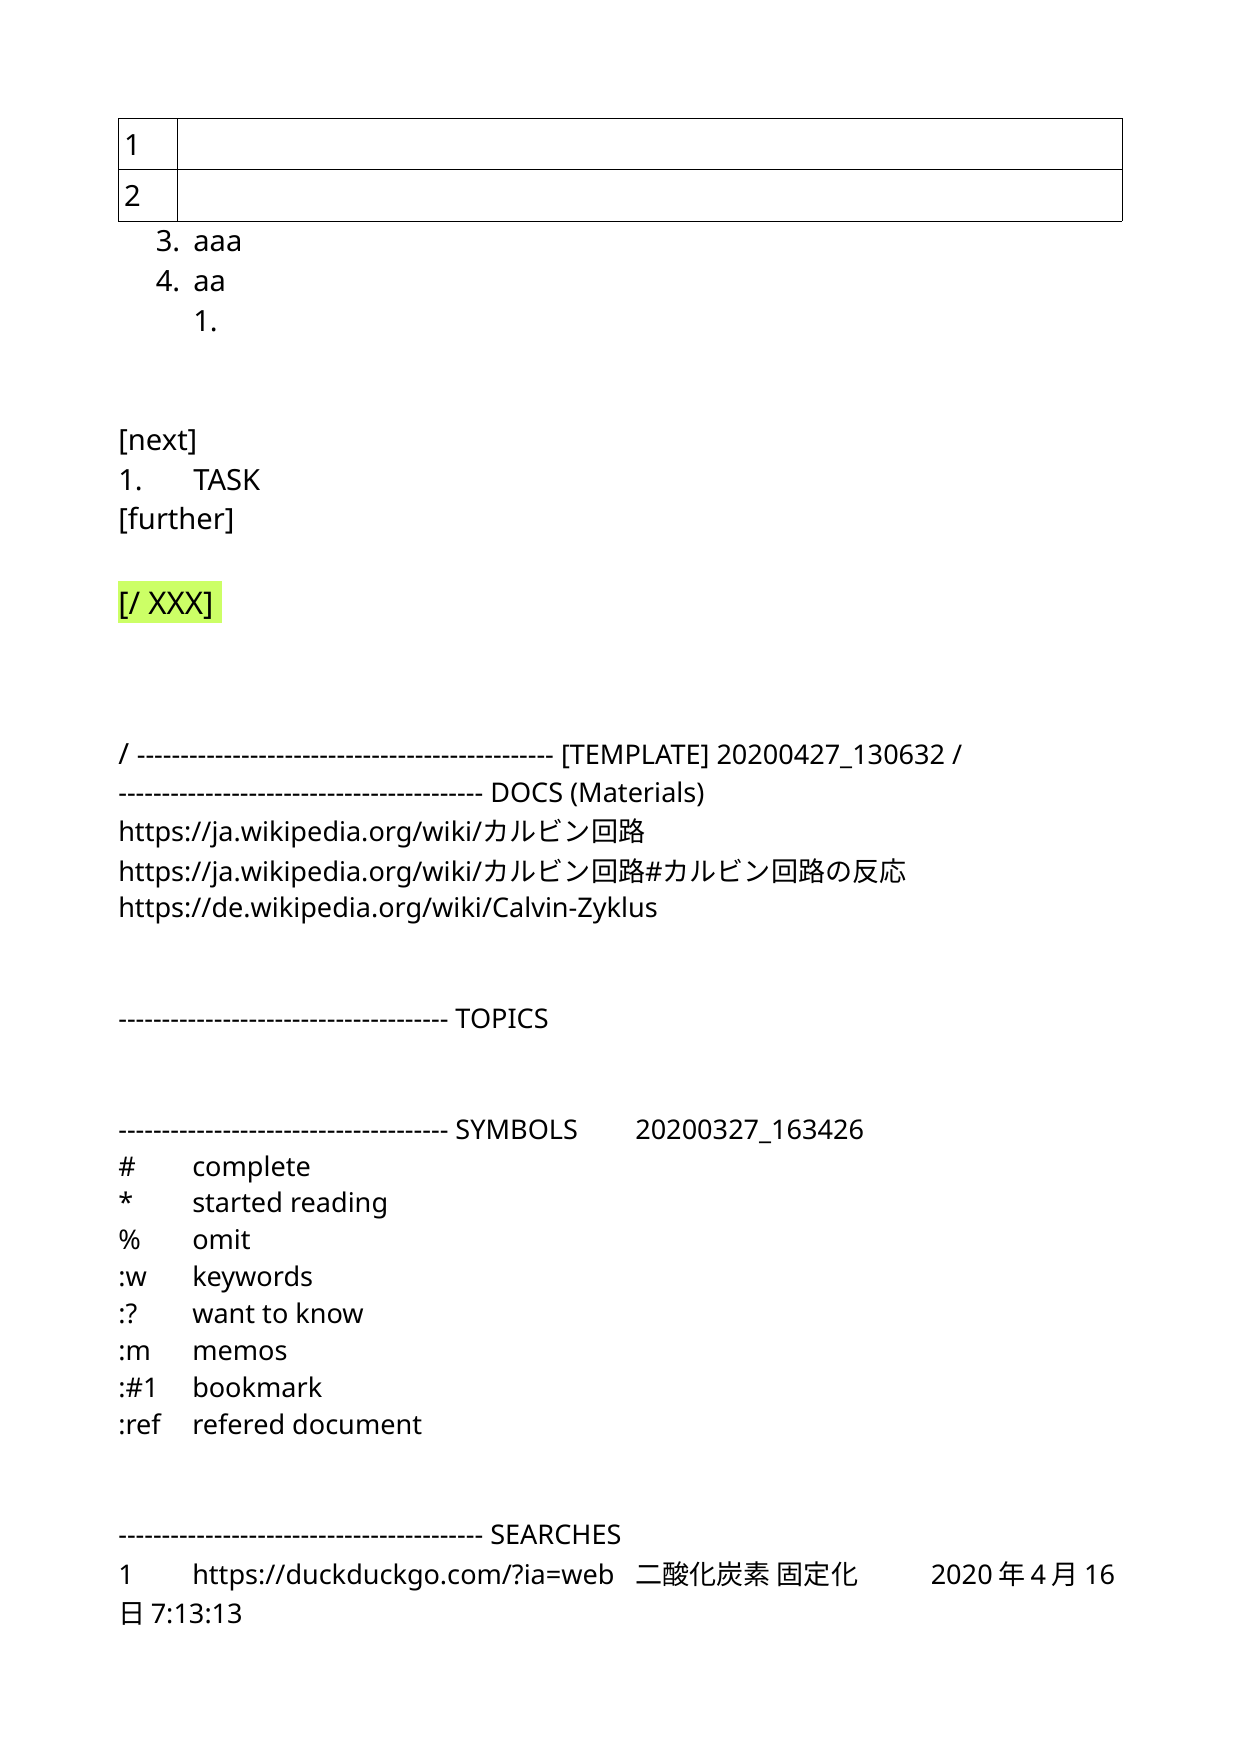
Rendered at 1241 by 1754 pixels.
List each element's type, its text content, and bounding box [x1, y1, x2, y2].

text https://ja.wikipedia.org/wiki/カルビン回路#カルビン回路の反応 [118, 849, 1122, 889]
text https://ja.wikipedia.org/wiki/カルビン回路 [118, 810, 1122, 849]
table_header 1 [119, 119, 177, 169]
list aa [156, 260, 1122, 300]
text 1 https://duckduckgo.com/?ia=web 二酸化炭素 固定化 2020年4月16日7:13:13 [118, 1553, 1122, 1631]
text [further] [118, 498, 1122, 538]
text -------------------------------------- SYMBOLS 20200327_163426 [118, 1110, 1122, 1147]
text ------------------------------------------ DOCS (Materials) [118, 773, 1122, 810]
text ------------------------------------------ SEARCHES [118, 1516, 1122, 1553]
list TASK [118, 459, 1122, 498]
text # complete [118, 1147, 1122, 1184]
table_cell [178, 170, 1122, 221]
table_cell 2 [119, 170, 177, 221]
text :#1 bookmark [118, 1368, 1122, 1405]
text / ------------------------------------------------ [TEMPLATE] 20200427_130632 / [118, 734, 1122, 773]
table_header [178, 119, 1122, 169]
text [/ XXX] [118, 538, 1122, 623]
text :ref refered document [118, 1405, 1122, 1442]
text * started reading [118, 1184, 1122, 1221]
text :w keywords [118, 1258, 1122, 1294]
text [next] [118, 419, 1122, 459]
text :m memos [118, 1331, 1122, 1368]
text https://de.wikipedia.org/wiki/Calvin-Zyklus [118, 889, 1122, 926]
list aaa [156, 222, 1122, 260]
text -------------------------------------- TOPICS [118, 999, 1122, 1036]
text % omit [118, 1221, 1122, 1258]
text :? want to know [118, 1294, 1122, 1331]
